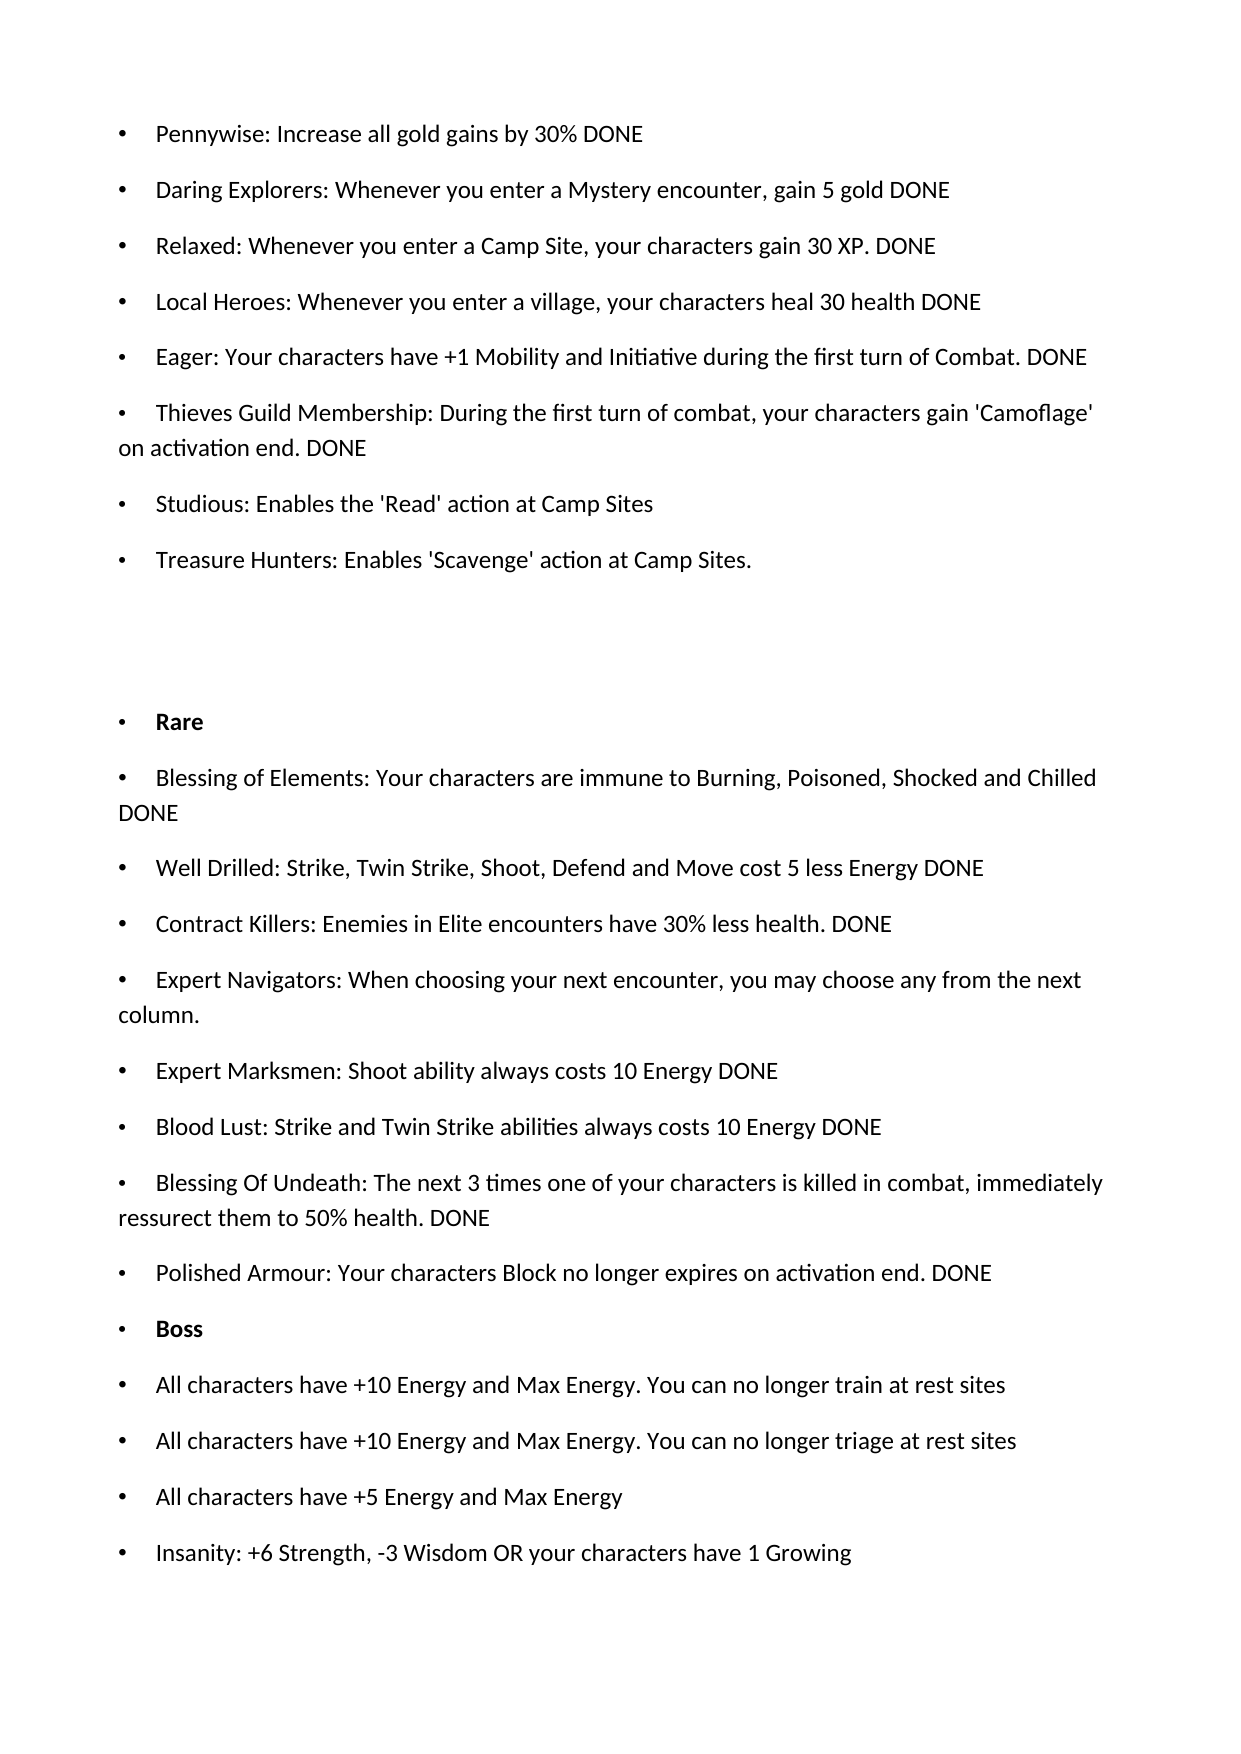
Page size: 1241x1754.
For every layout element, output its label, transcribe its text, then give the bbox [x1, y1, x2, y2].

list Eager: Your characters have +1 Mobility and Initiative during the first turn of Combat. DONE [81, 341, 1122, 372]
list Thieves Guild Membership: During the first turn of combat, your characters gain 'Camoflage' on activation end. DONE [81, 397, 1122, 463]
list Studious: Enables the 'Read' action at Camp Sites [81, 488, 1122, 519]
list All characters have +5 Energy and Max Energy [81, 1481, 1122, 1511]
list Insanity: +6 Strength, -3 Wisdom OR your characters have 1 Growing [81, 1537, 1122, 1567]
list All characters have +10 Energy and Max Energy. You can no longer triage at rest sites [81, 1425, 1122, 1456]
list Blessing of Elements: Your characters are immune to Burning, Poisoned, Shocked and Chilled DONE [81, 762, 1122, 827]
list Expert Marksmen: Shoot ability always costs 10 Energy DONE [81, 1055, 1122, 1086]
list Relaxed: Whenever you enter a Camp Site, your characters gain 30 XP. DONE [81, 230, 1122, 260]
list Local Heroes: Whenever you enter a village, your characters heal 30 health DONE [81, 286, 1122, 316]
list Blood Lust: Strike and Twin Strike abilities always costs 10 Energy DONE [81, 1111, 1122, 1141]
list Treasure Hunters: Enables 'Scavenge' action at Camp Sites. [81, 544, 1122, 574]
list Contract Killers: Enemies in Elite encounters have 30% less health. DONE [81, 908, 1122, 939]
list Expert Navigators: When choosing your next encounter, you may choose any from the next column. [81, 964, 1122, 1030]
list Blessing Of Undeath: The next 3 times one of your characters is killed in combat, immediately ressurect them to 50% health. DONE [81, 1167, 1122, 1232]
list Polished Armour: Your characters Block no longer expires on activation end. DONE [81, 1257, 1122, 1288]
list All characters have +10 Energy and Max Energy. You can no longer train at rest sites [81, 1369, 1122, 1400]
list Daring Explorers: Whenever you enter a Mystery encounter, gain 5 gold DONE [81, 174, 1122, 204]
list Rare [81, 706, 1122, 736]
list Boss [81, 1313, 1122, 1344]
list Pennywise: Increase all gold gains by 30% DONE [81, 118, 1122, 149]
list Well Drilled: Strike, Twin Strike, Shoot, Defend and Move cost 5 less Energy DONE [81, 852, 1122, 883]
